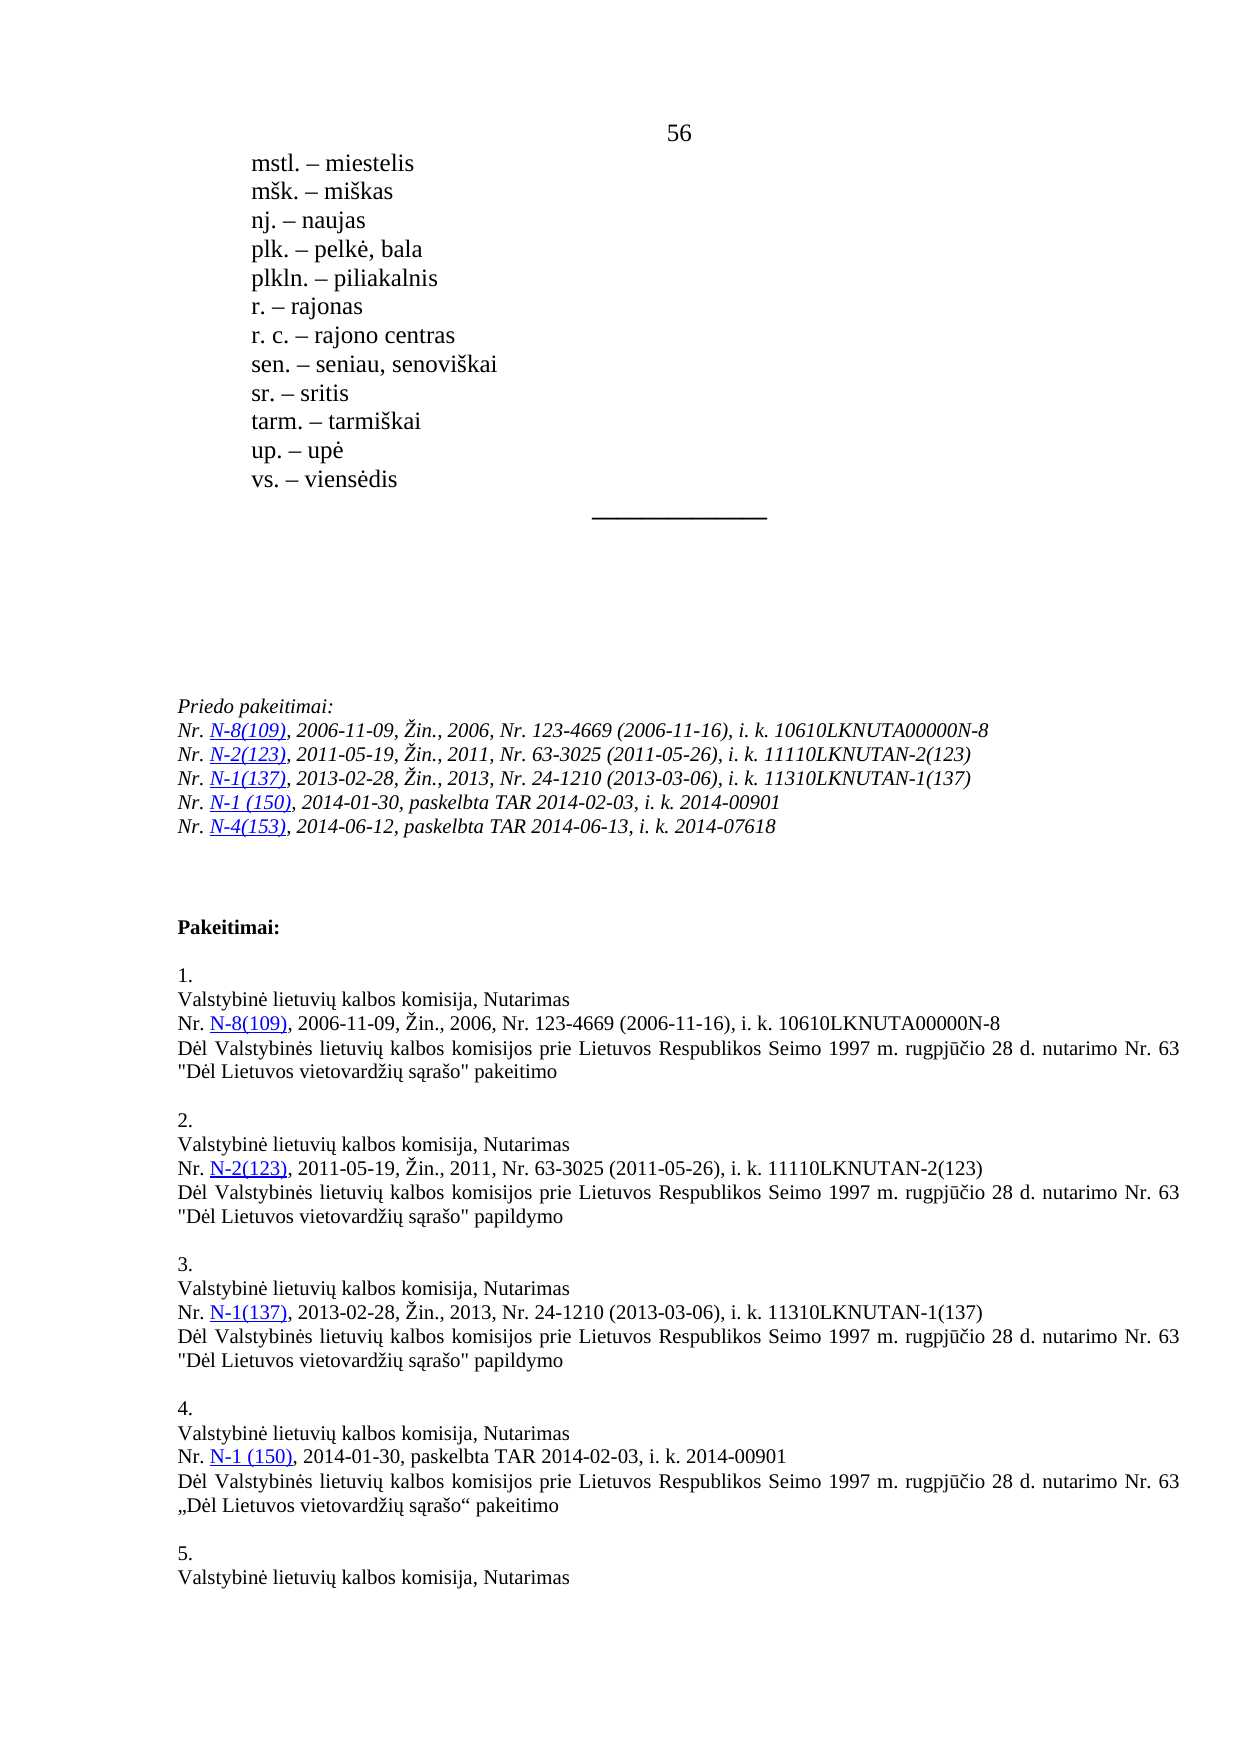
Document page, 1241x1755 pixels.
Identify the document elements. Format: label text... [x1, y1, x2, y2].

text r. c. – rajono centras [177, 320, 1181, 349]
text ______________ [177, 493, 1181, 521]
text Nr. N-2(123), 2011-05-19, Žin., 2011, Nr. 63-3025 (2011-05-26), i. k. 11110LKNUTAN-2(123) [177, 1156, 1181, 1180]
text r. – rajonas [177, 291, 1181, 320]
text Dėl Valstybinės lietuvių kalbos komisijos prie Lietuvos Respublikos Seimo 1997 m. rugpjūčio 28 d. nutarimo Nr. 63 „Dėl Lietuvos vietovardžių sąrašo“ pakeitimo [177, 1468, 1181, 1517]
text Valstybinė lietuvių kalbos komisija, Nutarimas [177, 1420, 1181, 1444]
text 4. [177, 1396, 1181, 1420]
text Valstybinė lietuvių kalbos komisija, Nutarimas [177, 1565, 1181, 1589]
text 3. [177, 1252, 1181, 1276]
text up. – upė [177, 435, 1181, 464]
text 2. [177, 1108, 1181, 1132]
text plk. – pelkė, bala [177, 234, 1181, 263]
text 1. [177, 963, 1181, 987]
text Nr. N-4(153), 2014-06-12, paskelbta TAR 2014-06-13, i. k. 2014-07618 [177, 814, 1181, 838]
text 5. [177, 1541, 1181, 1565]
text Valstybinė lietuvių kalbos komisija, Nutarimas [177, 987, 1181, 1011]
text Dėl Valstybinės lietuvių kalbos komisijos prie Lietuvos Respublikos Seimo 1997 m. rugpjūčio 28 d. nutarimo Nr. 63 "Dėl Lietuvos vietovardžių sąrašo" papildymo [177, 1180, 1181, 1228]
text Nr. N-8(109), 2006-11-09, Žin., 2006, Nr. 123-4669 (2006-11-16), i. k. 10610LKNUTA00000N-8 [177, 718, 1181, 742]
text Priedo pakeitimai: [177, 694, 1181, 718]
text Valstybinė lietuvių kalbos komisija, Nutarimas [177, 1276, 1181, 1300]
text mšk. – miškas [177, 176, 1181, 205]
text mstl. – miestelis [177, 148, 1181, 176]
text sr. – sritis [177, 378, 1181, 406]
text Nr. N-2(123), 2011-05-19, Žin., 2011, Nr. 63-3025 (2011-05-26), i. k. 11110LKNUTAN-2(123) [177, 742, 1181, 766]
text Nr. N-8(109), 2006-11-09, Žin., 2006, Nr. 123-4669 (2006-11-16), i. k. 10610LKNUTA00000N-8 [177, 1011, 1181, 1035]
text Nr. N-1(137), 2013-02-28, Žin., 2013, Nr. 24-1210 (2013-03-06), i. k. 11310LKNUTAN-1(137) [177, 766, 1181, 790]
text Nr. N-1(137), 2013-02-28, Žin., 2013, Nr. 24-1210 (2013-03-06), i. k. 11310LKNUTAN-1(137) [177, 1300, 1181, 1324]
text tarm. – tarmiškai [177, 406, 1181, 435]
text Dėl Valstybinės lietuvių kalbos komisijos prie Lietuvos Respublikos Seimo 1997 m. rugpjūčio 28 d. nutarimo Nr. 63 "Dėl Lietuvos vietovardžių sąrašo" papildymo [177, 1324, 1181, 1372]
text Nr. N-1 (150), 2014-01-30, paskelbta TAR 2014-02-03, i. k. 2014-00901 [177, 1444, 1181, 1468]
text vs. – viensėdis [177, 464, 1181, 493]
text Valstybinė lietuvių kalbos komisija, Nutarimas [177, 1132, 1181, 1156]
text Nr. N-1 (150), 2014-01-30, paskelbta TAR 2014-02-03, i. k. 2014-00901 [177, 790, 1181, 814]
text Dėl Valstybinės lietuvių kalbos komisijos prie Lietuvos Respublikos Seimo 1997 m. rugpjūčio 28 d. nutarimo Nr. 63 "Dėl Lietuvos vietovardžių sąrašo" pakeitimo [177, 1035, 1181, 1083]
text sen. – seniau, senoviškai [177, 349, 1181, 378]
text nj. – naujas [177, 205, 1181, 234]
text plkln. – piliakalnis [177, 263, 1181, 291]
text Pakeitimai: [177, 915, 1181, 939]
